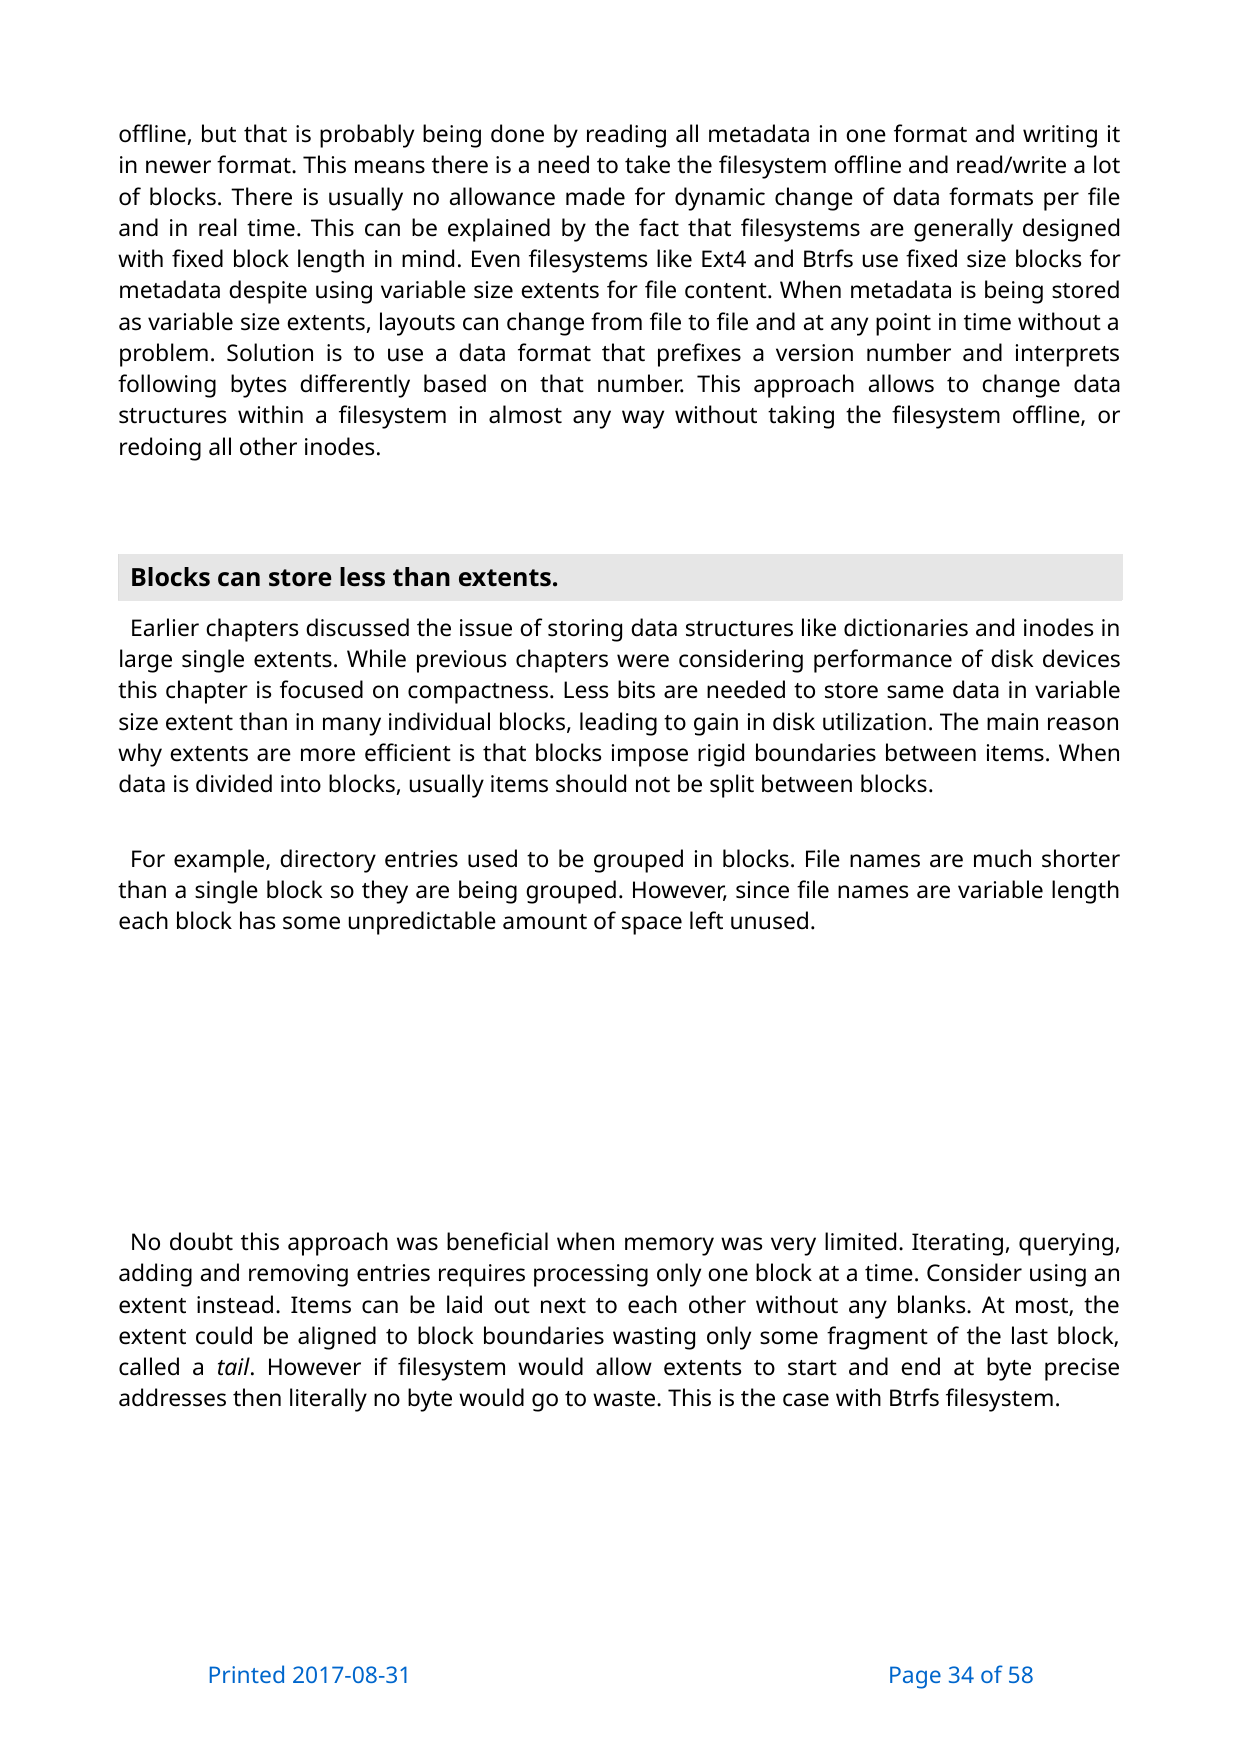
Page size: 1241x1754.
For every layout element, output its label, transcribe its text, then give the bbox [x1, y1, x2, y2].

text No doubt this approach was beneficial when memory was very limited. Iterating, querying, adding and removing entries requires processing only one block at a time. Consider using an extent instead. Items can be laid out next to each other without any blanks. At most, the extent could be aligned to block boundaries wasting only some fragment of the last block, called a tail. However if filesystem would allow extents to start and end at byte precise addresses then literally no byte would go to waste. This is the case with Btrfs filesystem. [118, 1226, 1122, 1414]
text Earlier chapters discussed the issue of storing data structures like dictionaries and inodes in large single extents. While previous chapters were considering performance of disk devices this chapter is focused on compactness. Less bits are needed to store same data in variable size extent than in many individual blocks, leading to gain in disk utilization. The main reason why extents are more efficient is that blocks impose rigid boundaries between items. When data is divided into blocks, usually items should not be split between blocks. [118, 612, 1122, 799]
text For example, directory entries used to be grouped in blocks. File names are much shorter than a single block so they are being grouped. However, since file names are variable length each block has some unpredictable amount of space left unused. [118, 842, 1122, 936]
subtitle Blocks can store less than extents. [119, 555, 1122, 600]
text offline, but that is probably being done by reading all metadata in one format and writing it in newer format. This means there is a need to take the filesystem offline and read/write a lot of blocks. There is usually no allowance made for dynamic change of data formats per file and in real time. This can be explained by the fact that filesystems are generally designed with fixed block length in mind. Even filesystems like Ext4 and Btrfs use fixed size blocks for metadata despite using variable size extents for file content. When metadata is being stored as variable size extents, layouts can change from file to file and at any point in time without a problem. Solution is to use a data format that prefixes a version number and interprets following bytes differently based on that number. This approach allows to change data structures within a filesystem in almost any way without taking the filesystem offline, or redoing all other inodes. [118, 118, 1122, 462]
